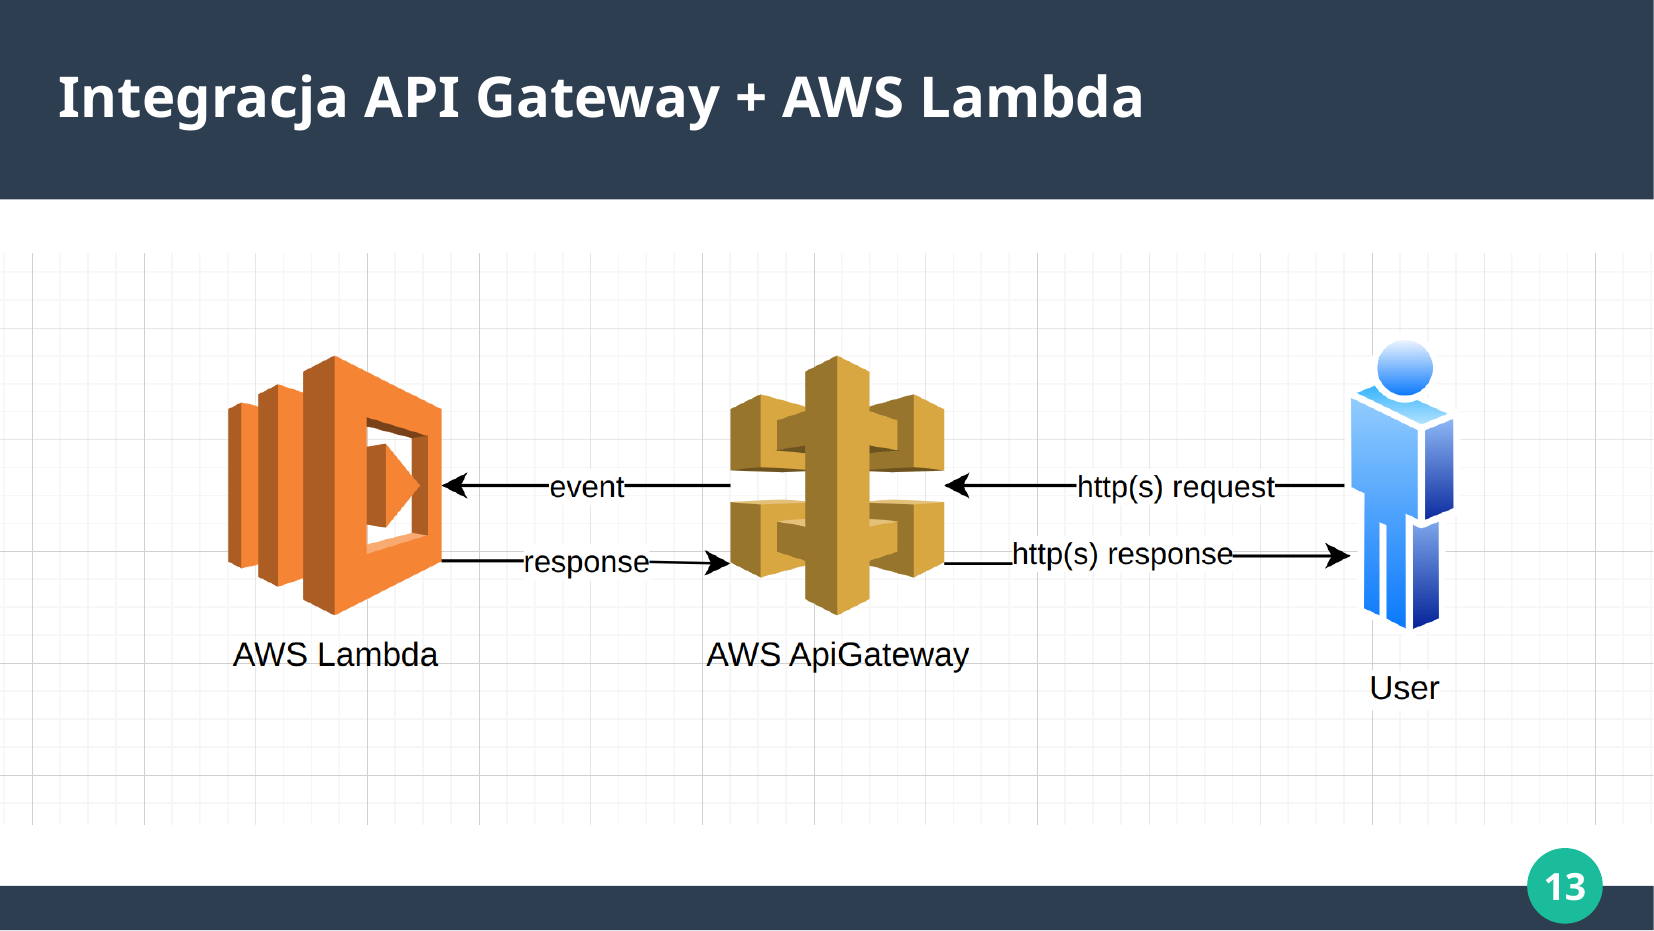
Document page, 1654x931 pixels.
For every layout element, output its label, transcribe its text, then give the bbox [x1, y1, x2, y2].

picture [0, 253, 1654, 826]
title Integracja API Gateway + AWS Lambda [59, 37, 1595, 156]
